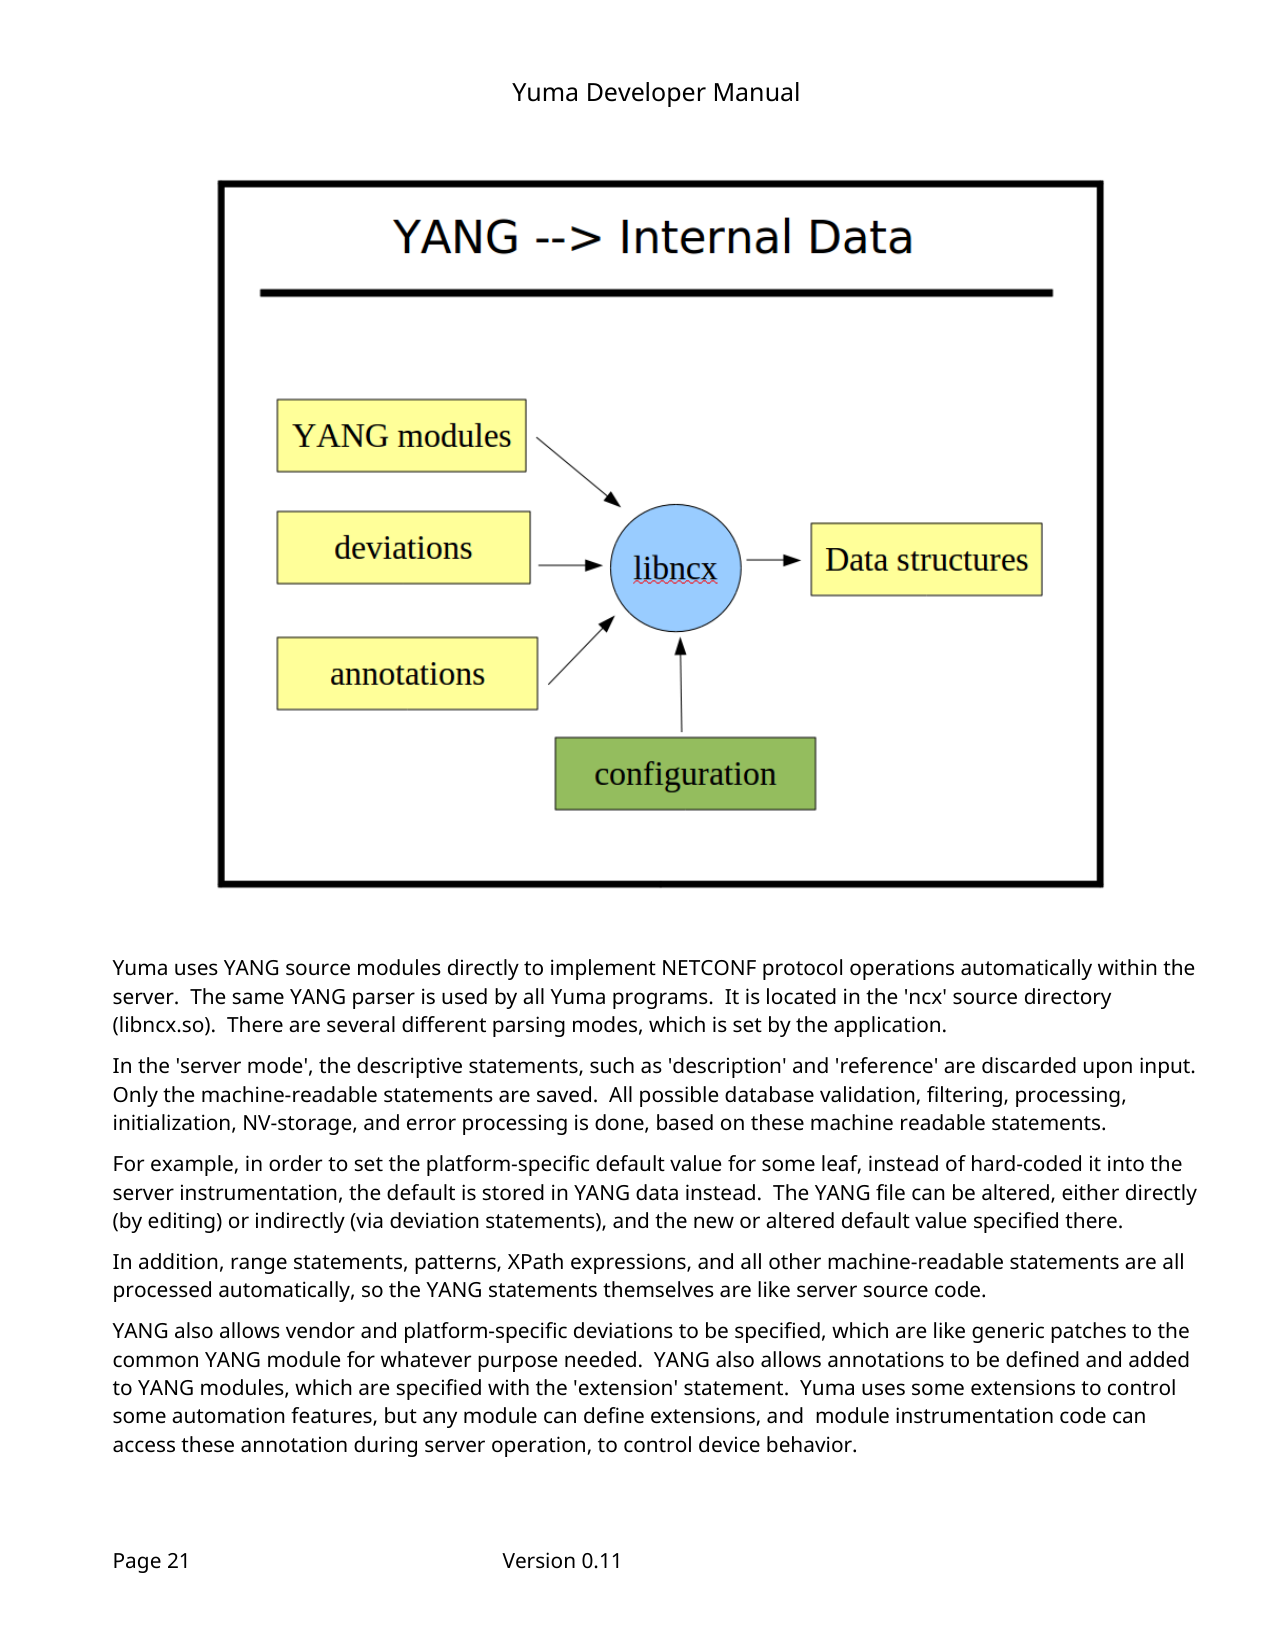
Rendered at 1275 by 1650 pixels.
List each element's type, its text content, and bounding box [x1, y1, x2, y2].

picture [151, 138, 1162, 913]
text Yuma uses YANG source modules directly to implement NETCONF protocol operations automatically within the server. The same YANG parser is used by all Yuma programs. It is located in the 'ncx' source directory (libncx.so). There are several different parsing modes, which is set by the application. [112, 953, 1200, 1039]
text In the 'server mode', the descriptive statements, such as 'description' and 'reference' are discarded upon input. Only the machine-readable statements are saved. All possible database validation, filtering, processing, initialization, NV-storage, and error processing is done, based on these machine readable statements. [112, 1051, 1200, 1137]
text For example, in order to set the platform-specific default value for some leaf, instead of hard-coded it into the server instrumentation, the default is stored in YANG data instead. The YANG file can be altered, either directly (by editing) or indirectly (via deviation statements), and the new or altered default value specified there. [112, 1149, 1200, 1234]
text YANG also allows vendor and platform-specific deviations to be specified, which are like generic patches to the common YANG module for whatever purpose needed. YANG also allows annotations to be defined and added to YANG modules, which are specified with the 'extension' statement. Yuma uses some extensions to control some automation features, but any module can define extensions, and module instrumentation code can access these annotation during server operation, to control device behavior. [112, 1316, 1200, 1458]
text In addition, range statements, patterns, XPath expressions, and all other machine-readable statements are all processed automatically, so the YANG statements themselves are like server source code. [112, 1247, 1200, 1304]
